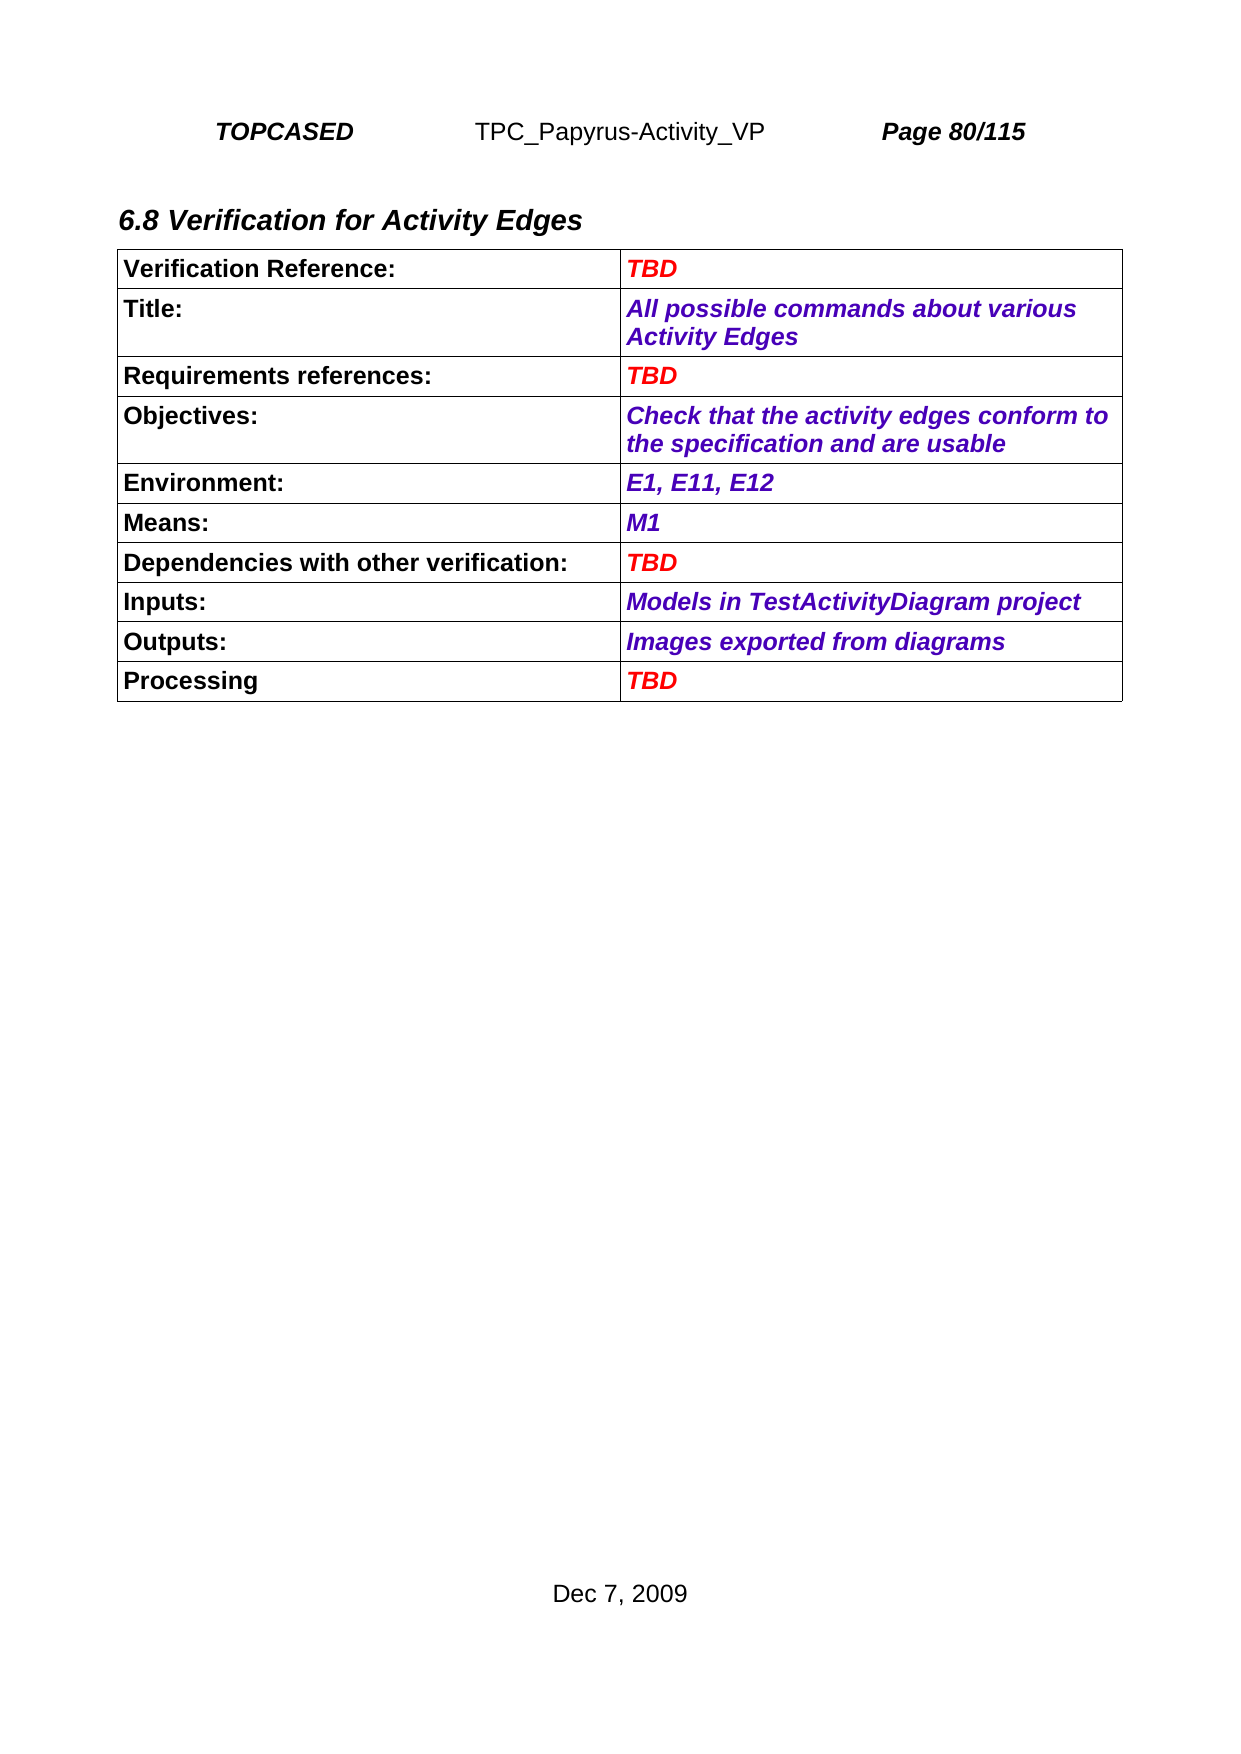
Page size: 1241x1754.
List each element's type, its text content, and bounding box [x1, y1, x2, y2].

table_header Verification Reference: [118, 250, 620, 288]
table_cell Outputs: [118, 622, 620, 661]
table_cell Means: [118, 504, 620, 542]
table_cell Environment: [118, 464, 620, 503]
table_cell TBD [621, 357, 1122, 396]
table_cell Images exported from diagrams [621, 622, 1122, 661]
table_cell All possible commands about various Activity Edges [621, 289, 1122, 356]
table_cell Requirements references: [118, 357, 620, 396]
table_cell M1 [621, 504, 1122, 542]
table_cell TBD [621, 543, 1122, 582]
table_cell TBD [621, 662, 1122, 701]
table_cell E1, E11, E12 [621, 464, 1122, 503]
table_cell Inputs: [118, 583, 620, 621]
table_cell Processing [118, 662, 620, 701]
table_cell Title: [118, 289, 620, 356]
table_cell Dependencies with other verification: [118, 543, 620, 582]
table_cell Check that the activity edges conform to the specification and are usable [621, 397, 1122, 463]
table_cell Objectives: [118, 397, 620, 463]
table_cell Models in TestActivityDiagram project [621, 583, 1122, 621]
table_header TBD [621, 250, 1122, 288]
subtitle Verification for Activity Edges [118, 204, 1122, 236]
